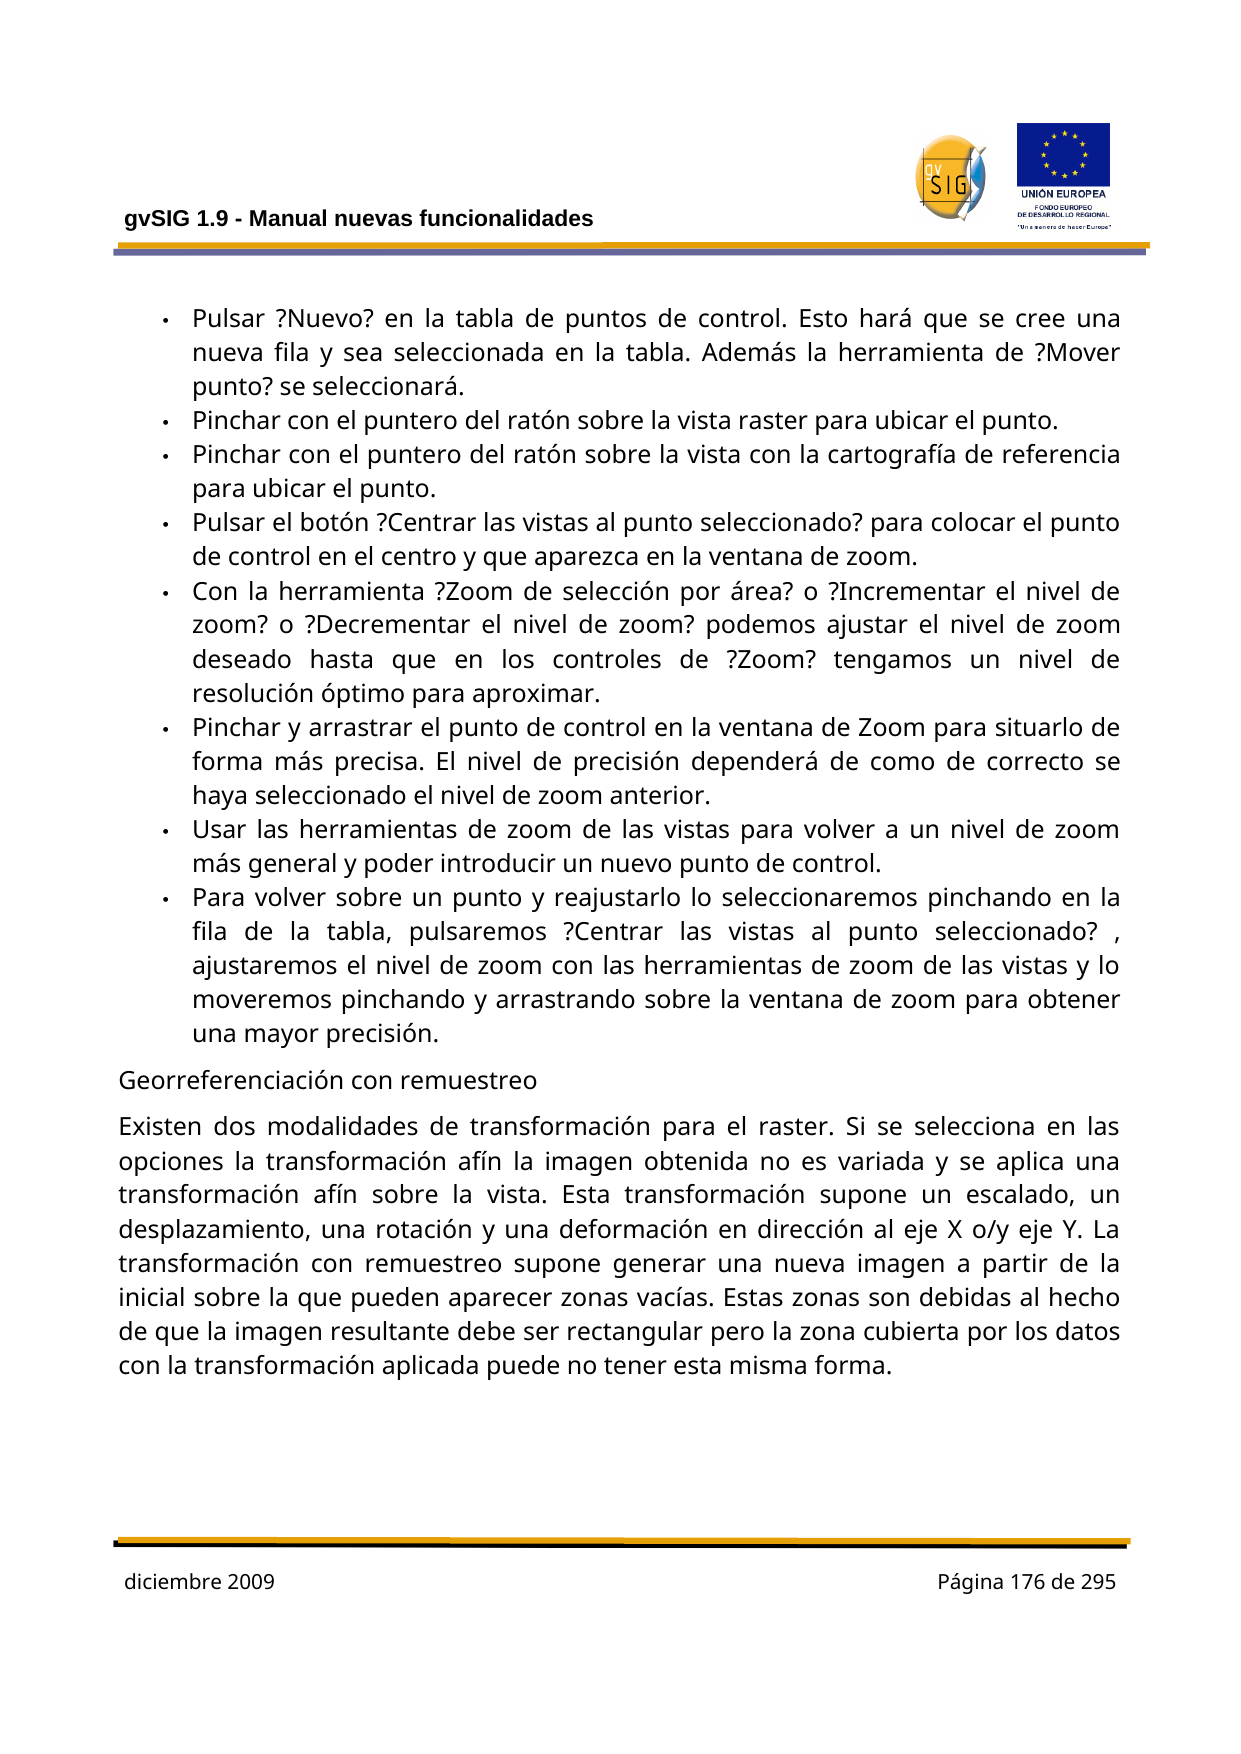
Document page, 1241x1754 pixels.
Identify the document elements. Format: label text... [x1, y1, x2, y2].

text Existen dos modalidades de transformación para el raster. Si se selecciona en las opciones la transformación afín la imagen obtenida no es variada y se aplica una transformación afín sobre la vista. Esta transformación supone un escalado, un desplazamiento, una rotación y una deformación en dirección al eje X o/y eje Y. La transformación con remuestreo supone generar una nueva imagen a partir de la inicial sobre la que pueden aparecer zonas vacías. Estas zonas son debidas al hecho de que la imagen resultante debe ser rectangular pero la zona cubierta por los datos con la transformación aplicada puede no tener esta misma forma. [118, 1109, 1122, 1382]
text Georreferenciación con remuestreo [118, 1062, 1122, 1097]
picture [914, 134, 987, 222]
list Pinchar con el puntero del ratón sobre la vista con la cartografía de referencia para ubicar el punto. [162, 437, 1122, 505]
list Pulsar ?Nuevo? en la tabla de puntos de control. Esto hará que se cree una nueva fila y sea seleccionada en la tabla. Además la herramienta de ?Mover punto? se seleccionará. [162, 301, 1122, 403]
list Pinchar y arrastrar el punto de control en la ventana de Zoom para situarlo de forma más precisa. El nivel de precisión dependerá de como de correcto se haya seleccionado el nivel de zoom anterior. [162, 709, 1122, 812]
list Para volver sobre un punto y reajustarlo lo seleccionaremos pinchando en la fila de la tabla, pulsaremos ?Centrar las vistas al punto seleccionado? , ajustaremos el nivel de zoom con las herramientas de zoom de las vistas y lo moveremos pinchando y arrastrando sobre la ventana de zoom para obtener una mayor precisión. [162, 880, 1122, 1050]
list Pinchar con el puntero del ratón sobre la vista raster para ubicar el punto. [162, 403, 1122, 437]
list Usar las herramientas de zoom de las vistas para volver a un nivel de zoom más general y poder introducir un nuevo punto de control. [162, 812, 1122, 880]
picture [1015, 123, 1112, 232]
list Con la herramienta ?Zoom de selección por área? o ?Incrementar el nivel de zoom? o ?Decrementar el nivel de zoom? podemos ajustar el nivel de zoom deseado hasta que en los controles de ?Zoom? tengamos un nivel de resolución óptimo para aproximar. [162, 573, 1122, 709]
list Pulsar el botón ?Centrar las vistas al punto seleccionado? para colocar el punto de control en el centro y que aparezca en la ventana de zoom. [162, 505, 1122, 573]
